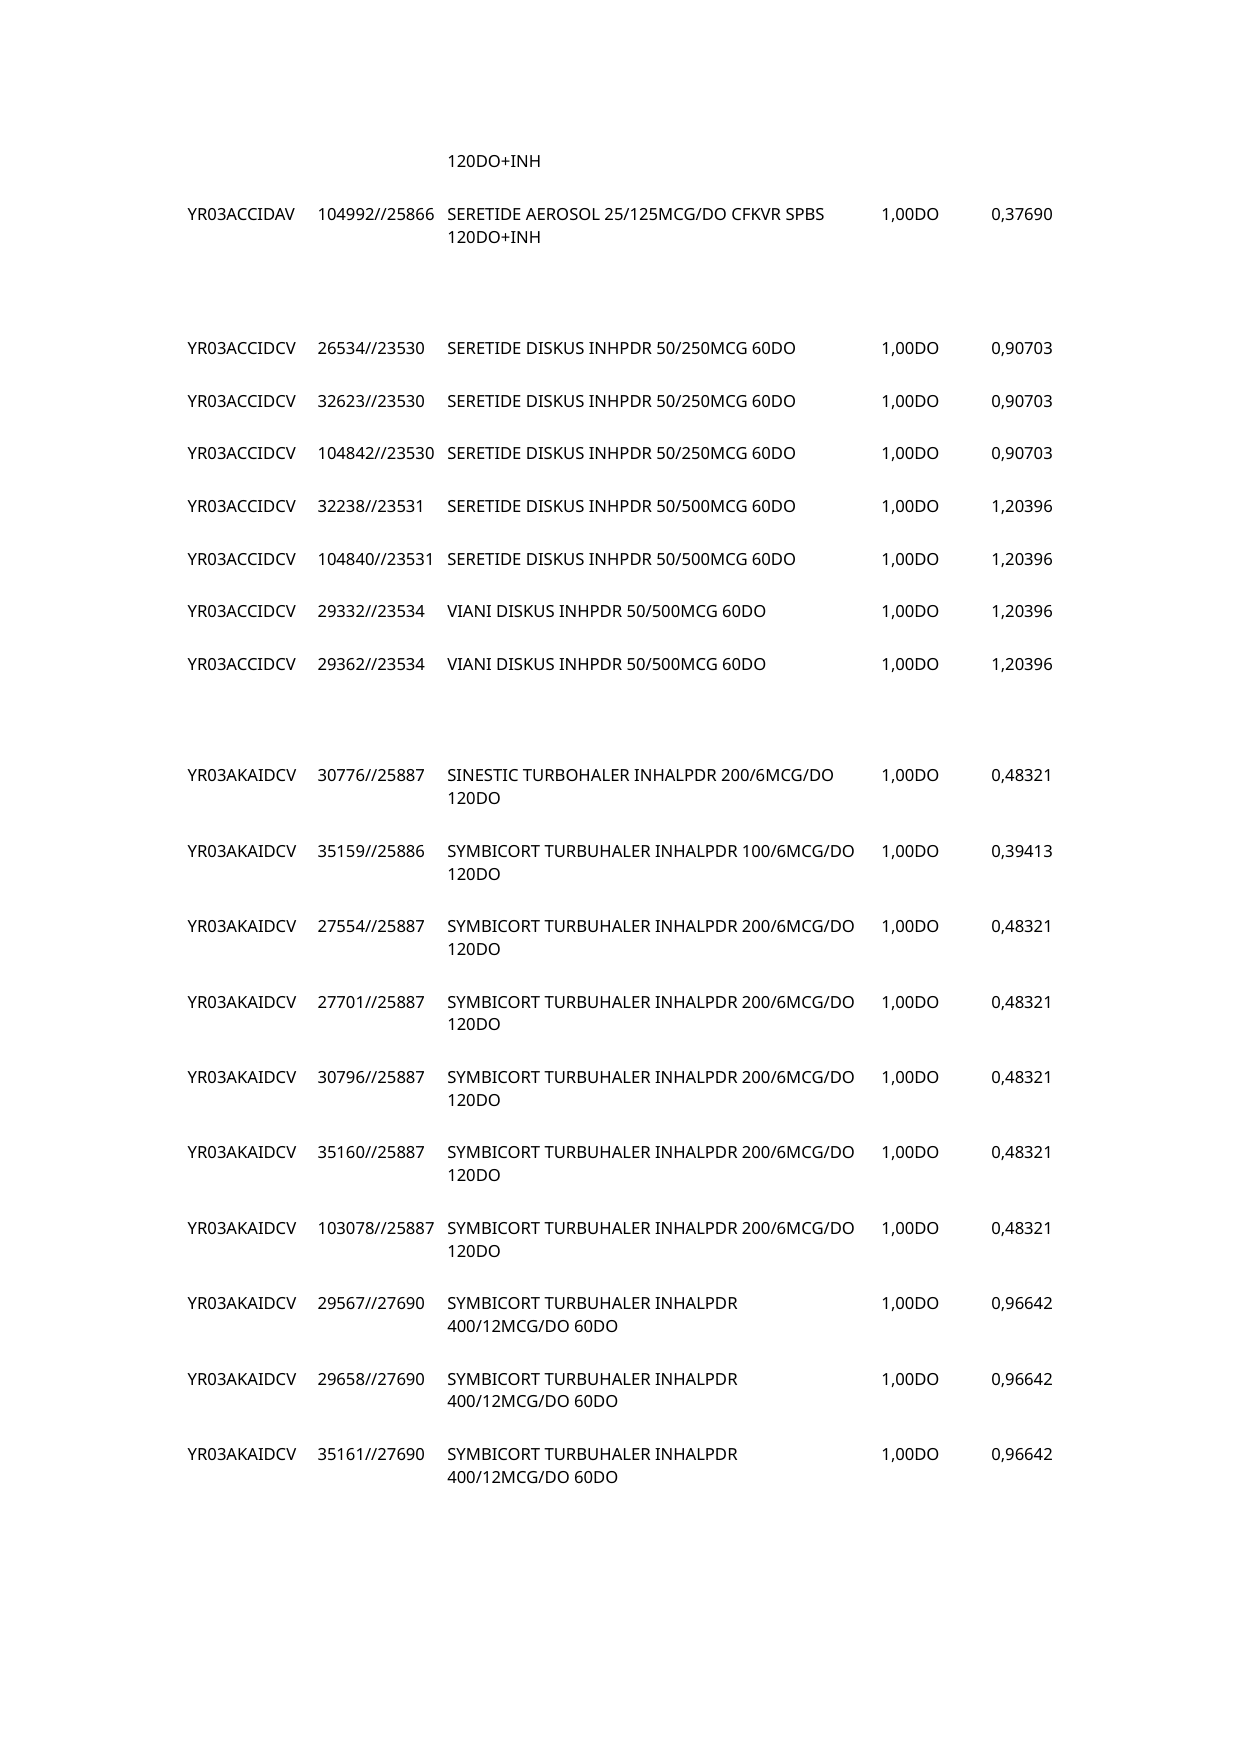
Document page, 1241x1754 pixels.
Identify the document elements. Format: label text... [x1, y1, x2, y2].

table_cell SYMBICORT TURBUHALER INHALPDR 200/6MCG/DO 120DO [447, 1066, 862, 1141]
table_cell YR03ACCIDCV [188, 495, 317, 547]
table_cell SERETIDE DISKUS INHPDR 50/500MCG 60DO [447, 548, 862, 600]
table_cell YR03AKAIDCV [188, 1216, 317, 1292]
table_cell [188, 706, 317, 764]
table_cell [914, 278, 966, 337]
table_cell 1,00 [862, 150, 914, 203]
table_cell 29332//23534 [317, 600, 447, 653]
table_cell 1,00 [862, 839, 914, 915]
table_cell 1,00 [862, 1292, 914, 1367]
table_cell DO [914, 839, 966, 915]
table_cell 27701//25887 [317, 990, 447, 1066]
table_cell DO [914, 990, 966, 1066]
table_cell SYMBICORT TURBUHALER INHALPDR 200/6MCG/DO 120DO [447, 1216, 862, 1292]
table_cell 1,00 [862, 1216, 914, 1292]
table_cell SERETIDE DISKUS INHPDR 50/500MCG 60DO [447, 495, 862, 547]
table_cell DO [914, 203, 966, 278]
table_cell 0,96642 [966, 1443, 1053, 1518]
table_cell 0,48321 [966, 1141, 1053, 1216]
table_cell 30796//25887 [317, 1066, 447, 1141]
table_cell DO [914, 442, 966, 495]
table_cell 1,00 [862, 1141, 914, 1216]
table_cell 1,00 [862, 915, 914, 990]
table_cell 1,00 [862, 495, 914, 547]
table_cell [862, 278, 914, 337]
table_cell SINESTIC TURBOHALER INHALPDR 200/6MCG/DO 120DO [447, 764, 862, 839]
table_cell [317, 706, 447, 764]
table_cell VIANI DISKUS INHPDR 50/500MCG 60DO [447, 600, 862, 653]
table_cell 1,00 [862, 442, 914, 495]
table_cell 103078//25887 [317, 1216, 447, 1292]
table_cell [966, 278, 1053, 337]
table_cell YR03ACCIDCV [188, 600, 317, 653]
table_cell 27554//25887 [317, 915, 447, 990]
table_cell 29567//27690 [317, 1292, 447, 1367]
table_cell [862, 706, 914, 764]
table_cell 32238//23531 [317, 495, 447, 547]
table_cell 0,48321 [966, 915, 1053, 990]
table_cell 1,20396 [966, 653, 1053, 706]
table_cell YR03AKAIDCV [188, 764, 317, 839]
table_cell [317, 150, 447, 203]
table_cell DO [914, 1367, 966, 1443]
table_cell VIANI DISKUS INHPDR 50/500MCG 60DO [447, 653, 862, 706]
table_cell 1,00 [862, 1066, 914, 1141]
table_cell 0,37690 [966, 203, 1053, 278]
table_cell 104840//23531 [317, 548, 447, 600]
table_cell 1,00 [862, 1367, 914, 1443]
table_cell YR03ACCIDCV [188, 337, 317, 389]
table_cell YR03AKAIDCV [188, 1141, 317, 1216]
table_cell YR03ACCIDCV [188, 442, 317, 495]
table_cell 1,00 [862, 337, 914, 389]
table_cell 1,00 [862, 653, 914, 706]
table_cell 1,00 [862, 1443, 914, 1518]
table_cell 29362//23534 [317, 653, 447, 706]
table_cell SYMBICORT TURBUHALER INHALPDR 400/12MCG/DO 60DO [447, 1367, 862, 1443]
table_cell SERETIDE DISKUS INHPDR 50/250MCG 60DO [447, 442, 862, 495]
table_cell [914, 706, 966, 764]
table_cell 1,20396 [966, 548, 1053, 600]
table_cell DO [914, 1066, 966, 1141]
table_cell [188, 150, 317, 203]
table_cell 1,00 [862, 203, 914, 278]
table_cell YR03AKAIDCV [188, 1292, 317, 1367]
table_cell YR03AKAIDCV [188, 1443, 317, 1518]
table_cell 26534//23530 [317, 337, 447, 389]
table_cell [966, 706, 1053, 764]
table_cell SYMBICORT TURBUHALER INHALPDR 400/12MCG/DO 60DO [447, 1292, 862, 1367]
table_cell SERETIDE AEROSOL 25/125MCG/DO CFKVR SPBS 120DO+INH [447, 203, 862, 278]
table_cell SYMBICORT TURBUHALER INHALPDR 200/6MCG/DO 120DO [447, 990, 862, 1066]
table_cell DO [914, 495, 966, 547]
table_cell SERETIDE DISKUS INHPDR 50/250MCG 60DO [447, 337, 862, 389]
table_cell DO [914, 389, 966, 442]
table_cell 0,90703 [966, 389, 1053, 442]
table_cell 35160//25887 [317, 1141, 447, 1216]
table_cell YR03AKAIDCV [188, 1367, 317, 1443]
table_cell 1,20396 [966, 600, 1053, 653]
table_cell 35161//27690 [317, 1443, 447, 1518]
table_cell SYMBICORT TURBUHALER INHALPDR 200/6MCG/DO 120DO [447, 915, 862, 990]
table_cell 120DO+INH [447, 150, 862, 203]
table_cell 104842//23530 [317, 442, 447, 495]
table_cell 0,90703 [966, 337, 1053, 389]
table_cell SYMBICORT TURBUHALER INHALPDR 200/6MCG/DO 120DO [447, 1141, 862, 1216]
table_cell 29658//27690 [317, 1367, 447, 1443]
table_cell 1,00 [862, 389, 914, 442]
table_cell [447, 706, 862, 764]
table_cell 0,39413 [966, 839, 1053, 915]
table_cell YR03ACCIDCV [188, 548, 317, 600]
table_cell YR03ACCIDAV [188, 203, 317, 278]
table_cell 32623//23530 [317, 389, 447, 442]
table_cell YR03AKAIDCV [188, 915, 317, 990]
table_cell 1,20396 [966, 495, 1053, 547]
table_cell 0,48321 [966, 990, 1053, 1066]
table_cell [317, 278, 447, 337]
table_cell [447, 278, 862, 337]
table_cell DO [914, 1443, 966, 1518]
table_cell YR03AKAIDCV [188, 990, 317, 1066]
table_cell YR03AKAIDCV [188, 839, 317, 915]
table_cell 1,00 [862, 548, 914, 600]
table_cell 1,00 [862, 600, 914, 653]
table_cell DO [914, 600, 966, 653]
table_cell 1,00 [862, 990, 914, 1066]
table_cell 0,90703 [966, 442, 1053, 495]
table_cell DO [914, 1141, 966, 1216]
table_cell 35159//25886 [317, 839, 447, 915]
table_cell [966, 150, 1053, 203]
table_cell 0,96642 [966, 1367, 1053, 1443]
table_cell DO [914, 150, 966, 203]
table_cell YR03ACCIDCV [188, 653, 317, 706]
table_cell 0,48321 [966, 1066, 1053, 1141]
table_cell 30776//25887 [317, 764, 447, 839]
table_cell DO [914, 337, 966, 389]
table_cell DO [914, 548, 966, 600]
table_cell DO [914, 1216, 966, 1292]
table_cell 0,48321 [966, 764, 1053, 839]
table_cell 0,96642 [966, 1292, 1053, 1367]
table_cell [188, 278, 317, 337]
table_cell DO [914, 915, 966, 990]
table_cell DO [914, 1292, 966, 1367]
table_cell YR03AKAIDCV [188, 1066, 317, 1141]
table_cell DO [914, 653, 966, 706]
table_cell 104992//25866 [317, 203, 447, 278]
table_cell 0,48321 [966, 1216, 1053, 1292]
table_cell SYMBICORT TURBUHALER INHALPDR 100/6MCG/DO 120DO [447, 839, 862, 915]
table_cell SYMBICORT TURBUHALER INHALPDR 400/12MCG/DO 60DO [447, 1443, 862, 1518]
table_cell YR03ACCIDCV [188, 389, 317, 442]
table_cell DO [914, 764, 966, 839]
table_cell SERETIDE DISKUS INHPDR 50/250MCG 60DO [447, 389, 862, 442]
table_cell 1,00 [862, 764, 914, 839]
